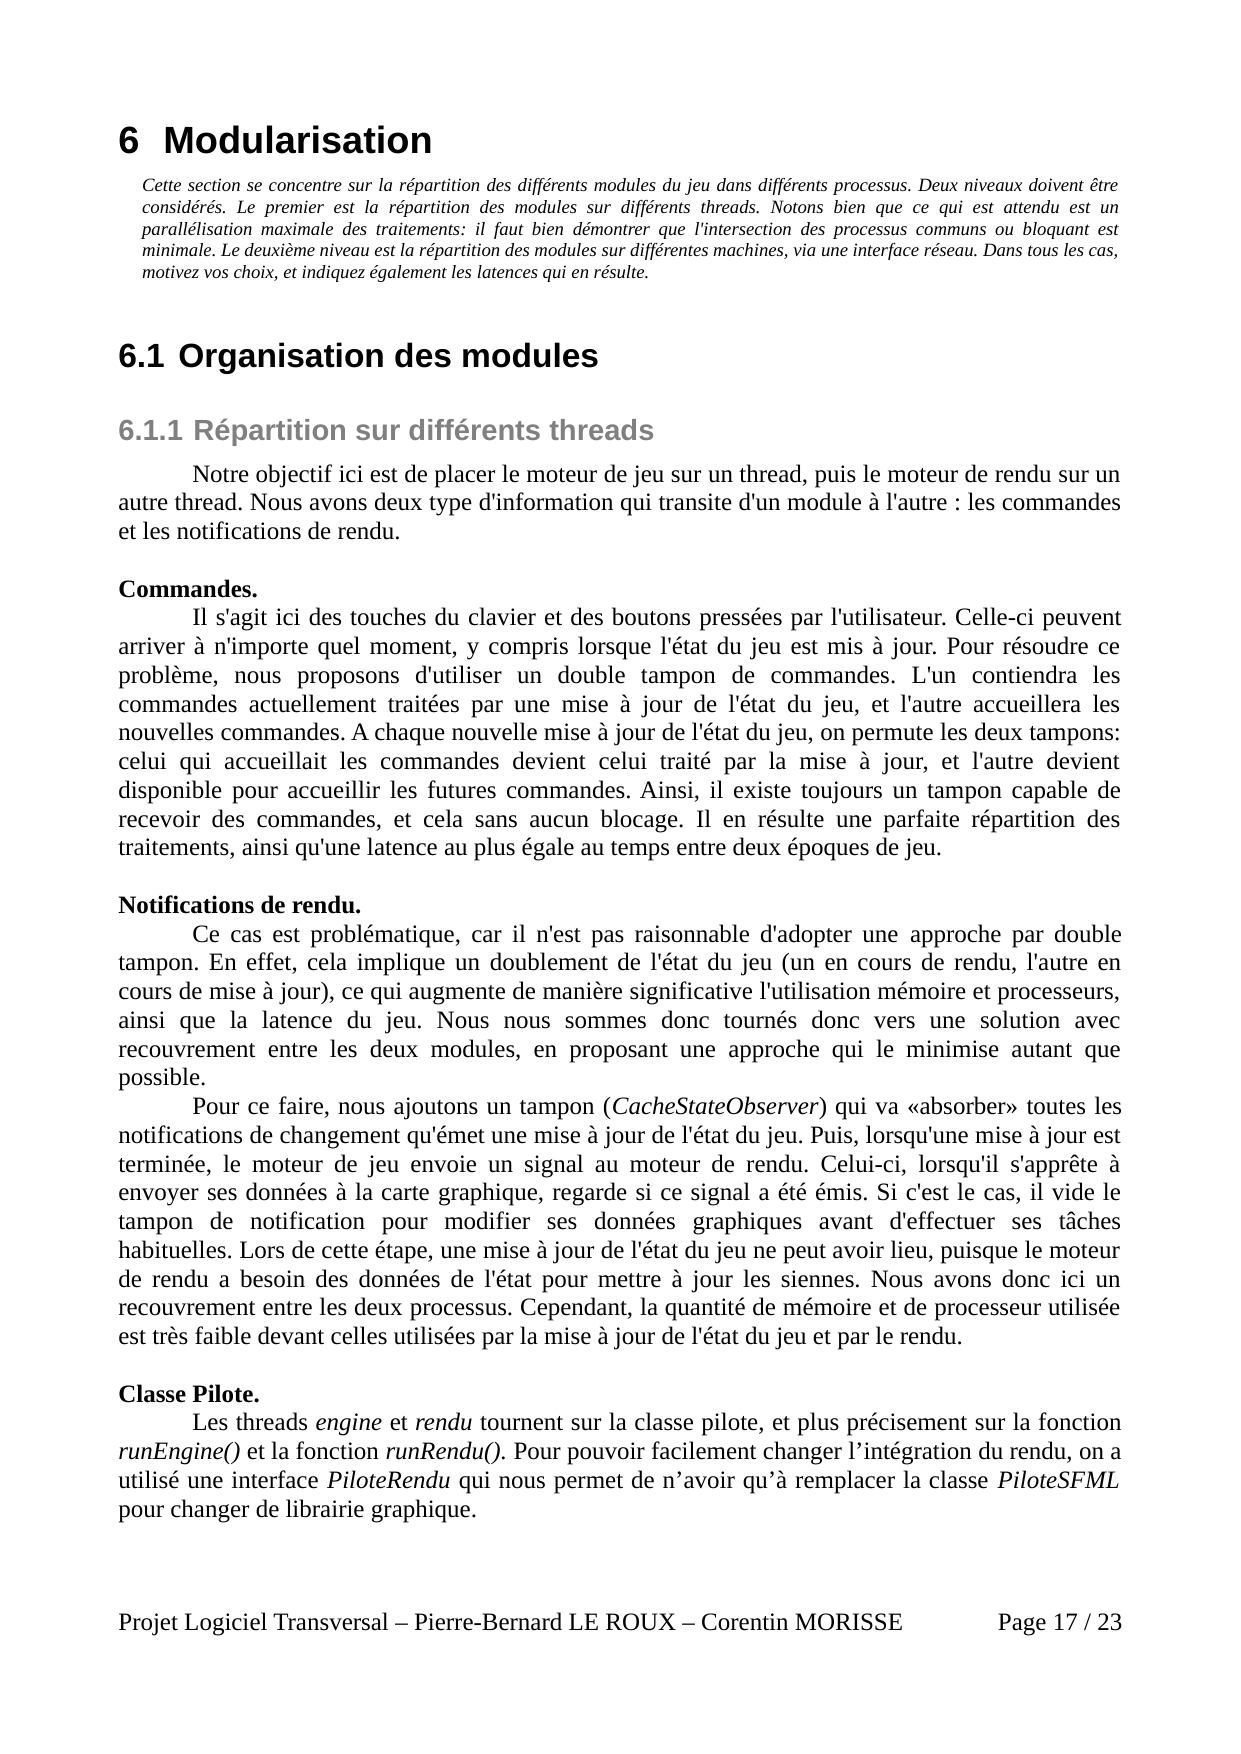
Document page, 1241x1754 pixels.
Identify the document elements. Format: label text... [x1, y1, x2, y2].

subtitle Organisation des modules [118, 336, 1122, 374]
text Notre objectif ici est de placer le moteur de jeu sur un thread, puis le moteur de rendu sur un autre thread. Nous avons deux type d'information qui transite d'un module à l'autre : les commandes et les notifications de rendu. [118, 459, 1122, 545]
text Notifications de rendu. [118, 890, 1122, 919]
text Les threads engine et rendu tournent sur la classe pilote, et plus précisement sur la fonction runEngine() et la fonction runRendu(). Pour pouvoir facilement changer l’intégration du rendu, on a utilisé une interface PiloteRendu qui nous permet de n’avoir qu’à remplacer la classe PiloteSFML pour changer de librairie graphique. [118, 1407, 1122, 1522]
text Il s'agit ici des touches du clavier et des boutons pressées par l'utilisateur. Celle-ci peuvent arriver à n'importe quel moment, y compris lorsque l'état du jeu est mis à jour. Pour résoudre ce problème, nous proposons d'utiliser un double tampon de commandes. L'un contiendra les commandes actuellement traitées par une mise à jour de l'état du jeu, et l'autre accueillera les nouvelles commandes. A chaque nouvelle mise à jour de l'état du jeu, on permute les deux tampons: celui qui accueillait les commandes devient celui traité par la mise à jour, et l'autre devient disponible pour accueillir les futures commandes. Ainsi, il existe toujours un tampon capable de recevoir des commandes, et cela sans aucun blocage. Il en résulte une parfaite répartition des traitements, ainsi qu'une latence au plus égale au temps entre deux époques de jeu. [118, 602, 1122, 861]
text Classe Pilote. [118, 1379, 1122, 1407]
subtitle Répartition sur différents threads [118, 413, 1122, 446]
text Commandes. [118, 574, 1122, 602]
text Cette section se concentre sur la répartition des différents modules du jeu dans différents processus. Deux niveaux doivent être considérés. Le premier est la répartition des modules sur différents threads. Notons bien que ce qui est attendu est un parallélisation maximale des traitements: il faut bien démontrer que l'intersection des processus communs ou bloquant est minimale. Le deuxième niveau est la répartition des modules sur différentes machines, via une interface réseau. Dans tous les cas, motivez vos choix, et indiquez également les latences qui en résulte. [142, 174, 1122, 282]
text Pour ce faire, nous ajoutons un tampon (CacheStateObserver) qui va «absorber» toutes les notifications de changement qu'émet une mise à jour de l'état du jeu. Puis, lorsqu'une mise à jour est terminée, le moteur de jeu envoie un signal au moteur de rendu. Celui-ci, lorsqu'il s'apprête à envoyer ses données à la carte graphique, regarde si ce signal a été émis. Si c'est le cas, il vide le tampon de notification pour modifier ses données graphiques avant d'effectuer ses tâches habituelles. Lors de cette étape, une mise à jour de l'état du jeu ne peut avoir lieu, puisque le moteur de rendu a besoin des données de l'état pour mettre à jour les siennes. Nous avons donc ici un recouvrement entre les deux processus. Cependant, la quantité de mémoire et de processeur utilisée est très faible devant celles utilisées par la mise à jour de l'état du jeu et par le rendu. [118, 1091, 1122, 1350]
subtitle Modularisation [118, 118, 1122, 162]
text Ce cas est problématique, car il n'est pas raisonnable d'adopter une approche par double tampon. En effet, cela implique un doublement de l'état du jeu (un en cours de rendu, l'autre en cours de mise à jour), ce qui augmente de manière significative l'utilisation mémoire et processeurs, ainsi que la latence du jeu. Nous nous sommes donc tournés donc vers une solution avec recouvrement entre les deux modules, en proposant une approche qui le minimise autant que possible. [118, 919, 1122, 1091]
